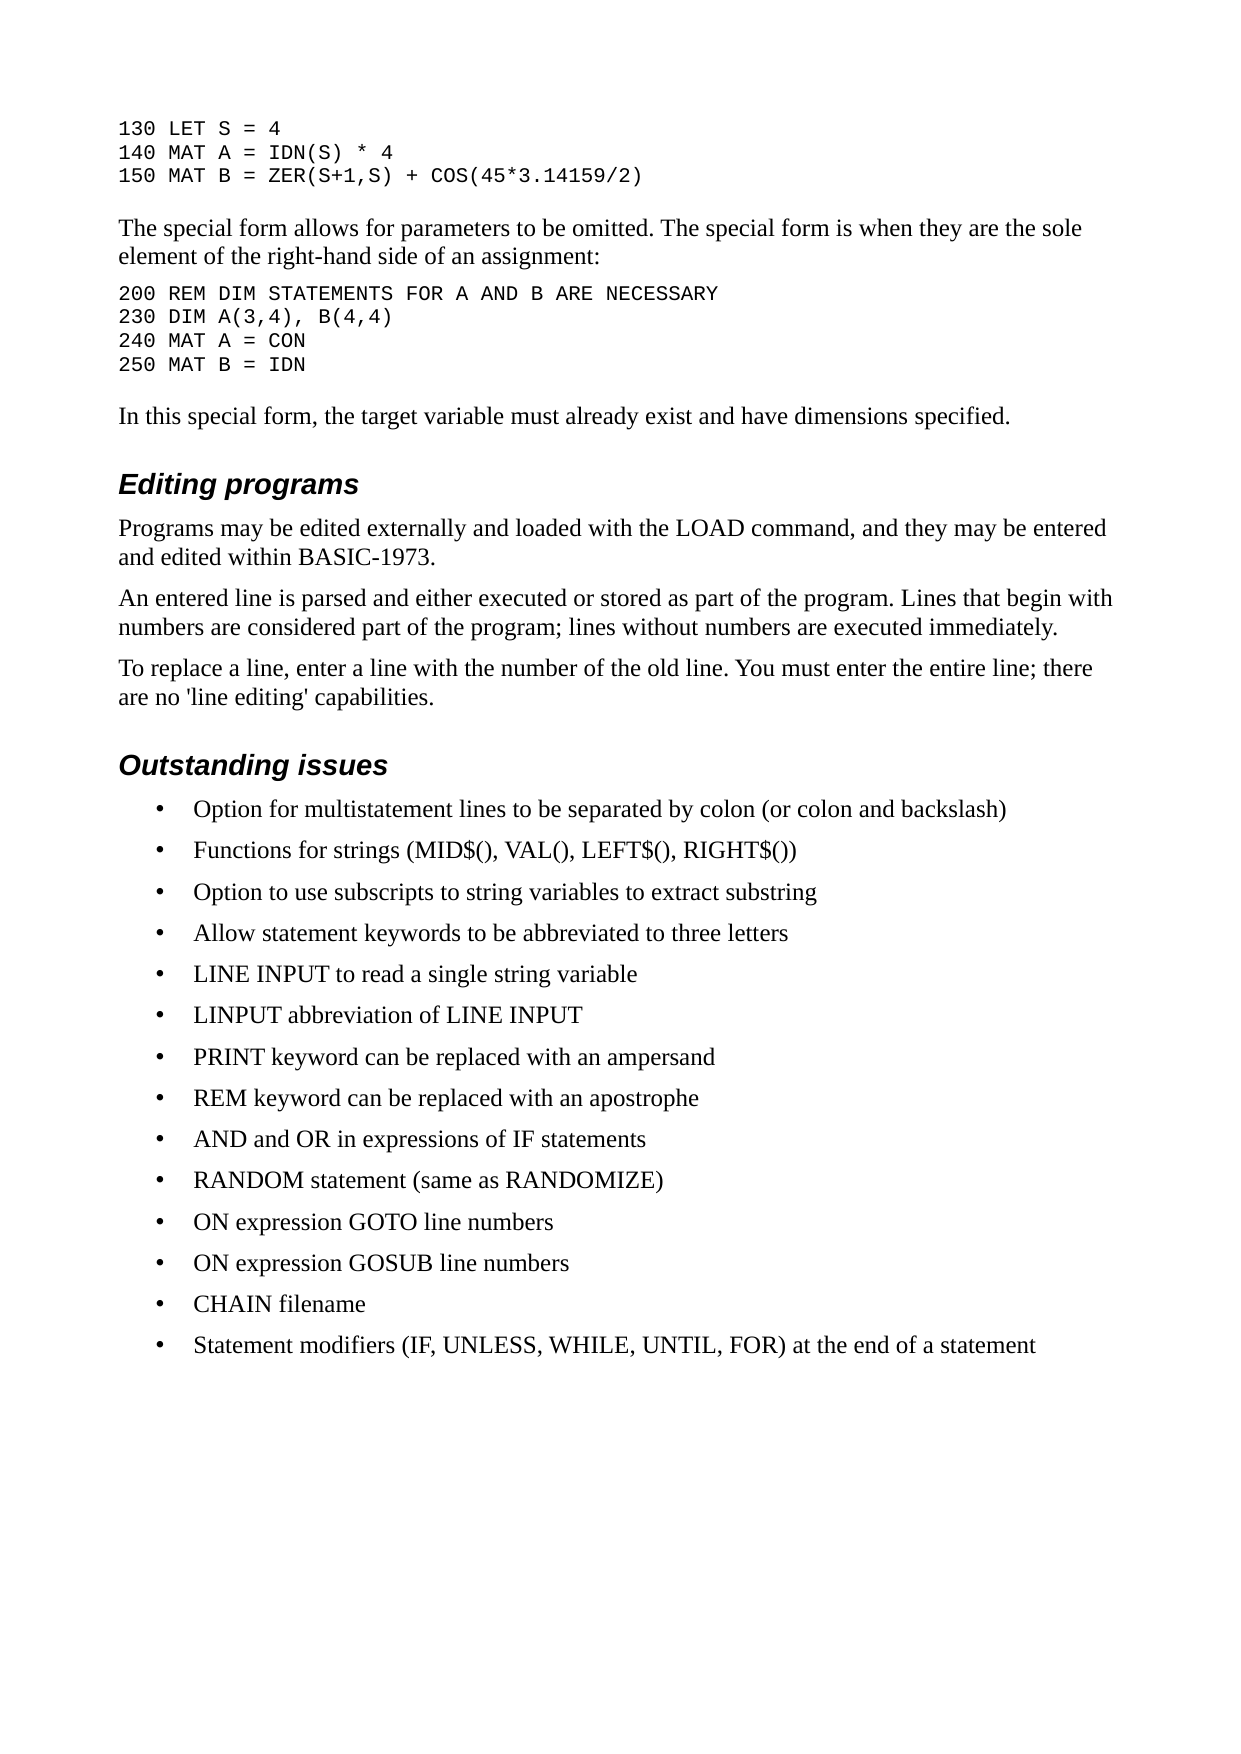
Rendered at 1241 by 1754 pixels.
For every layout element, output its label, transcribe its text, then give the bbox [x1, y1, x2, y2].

list ON expression GOTO line numbers [156, 1207, 1122, 1236]
list PRINT keyword can be replaced with an ampersand [156, 1042, 1122, 1071]
list LINPUT abbreviation of LINE INPUT [156, 1001, 1122, 1029]
text The special form allows for parameters to be omitted. The special form is when they are the sole element of the right-hand side of an assignment: [118, 213, 1122, 270]
text 140 MAT A = IDN(S) * 4 [118, 142, 1122, 165]
list RANDOM statement (same as RANDOMIZE) [156, 1166, 1122, 1194]
text 250 MAT B = IDN [118, 354, 1122, 377]
list AND and OR in expressions of IF statements [156, 1124, 1122, 1153]
text In this special form, the target variable must already exist and have dimensions specified. [118, 401, 1122, 430]
list Option for multistatement lines to be separated by colon (or colon and backslash) [156, 794, 1122, 823]
list LINE INPUT to read a single string variable [156, 959, 1122, 988]
subtitle Editing programs [118, 467, 1122, 501]
list Option to use subscripts to string variables to extract substring [156, 877, 1122, 906]
list Allow statement keywords to be abbreviated to three letters [156, 918, 1122, 947]
list Statement modifiers (IF, UNLESS, WHILE, UNTIL, FOR) at the end of a statement [156, 1331, 1122, 1359]
list CHAIN filename [156, 1289, 1122, 1318]
subtitle Outstanding issues [118, 748, 1122, 782]
text 200 REM DIM STATEMENTS FOR A AND B ARE NECESSARY [118, 283, 1122, 306]
text 230 DIM A(3,4), B(4,4) [118, 306, 1122, 330]
list Functions for strings (MID$(), VAL(), LEFT$(), RIGHT$()) [156, 836, 1122, 864]
text 130 LET S = 4 [118, 118, 1122, 142]
text 150 MAT B = ZER(S+1,S) + COS(45*3.14159/2) [118, 165, 1122, 189]
text Programs may be edited externally and loaded with the LOAD command, and they may be entered and edited within BASIC-1973. [118, 513, 1122, 571]
list REM keyword can be replaced with an apostrophe [156, 1083, 1122, 1112]
text To replace a line, enter a line with the number of the old line. You must enter the entire line; there are no 'line editing' capabilities. [118, 653, 1122, 711]
list ON expression GOSUB line numbers [156, 1248, 1122, 1277]
text 240 MAT A = CON [118, 330, 1122, 354]
text An entered line is parsed and either executed or stored as part of the program. Lines that begin with numbers are considered part of the program; lines without numbers are executed immediately. [118, 583, 1122, 641]
